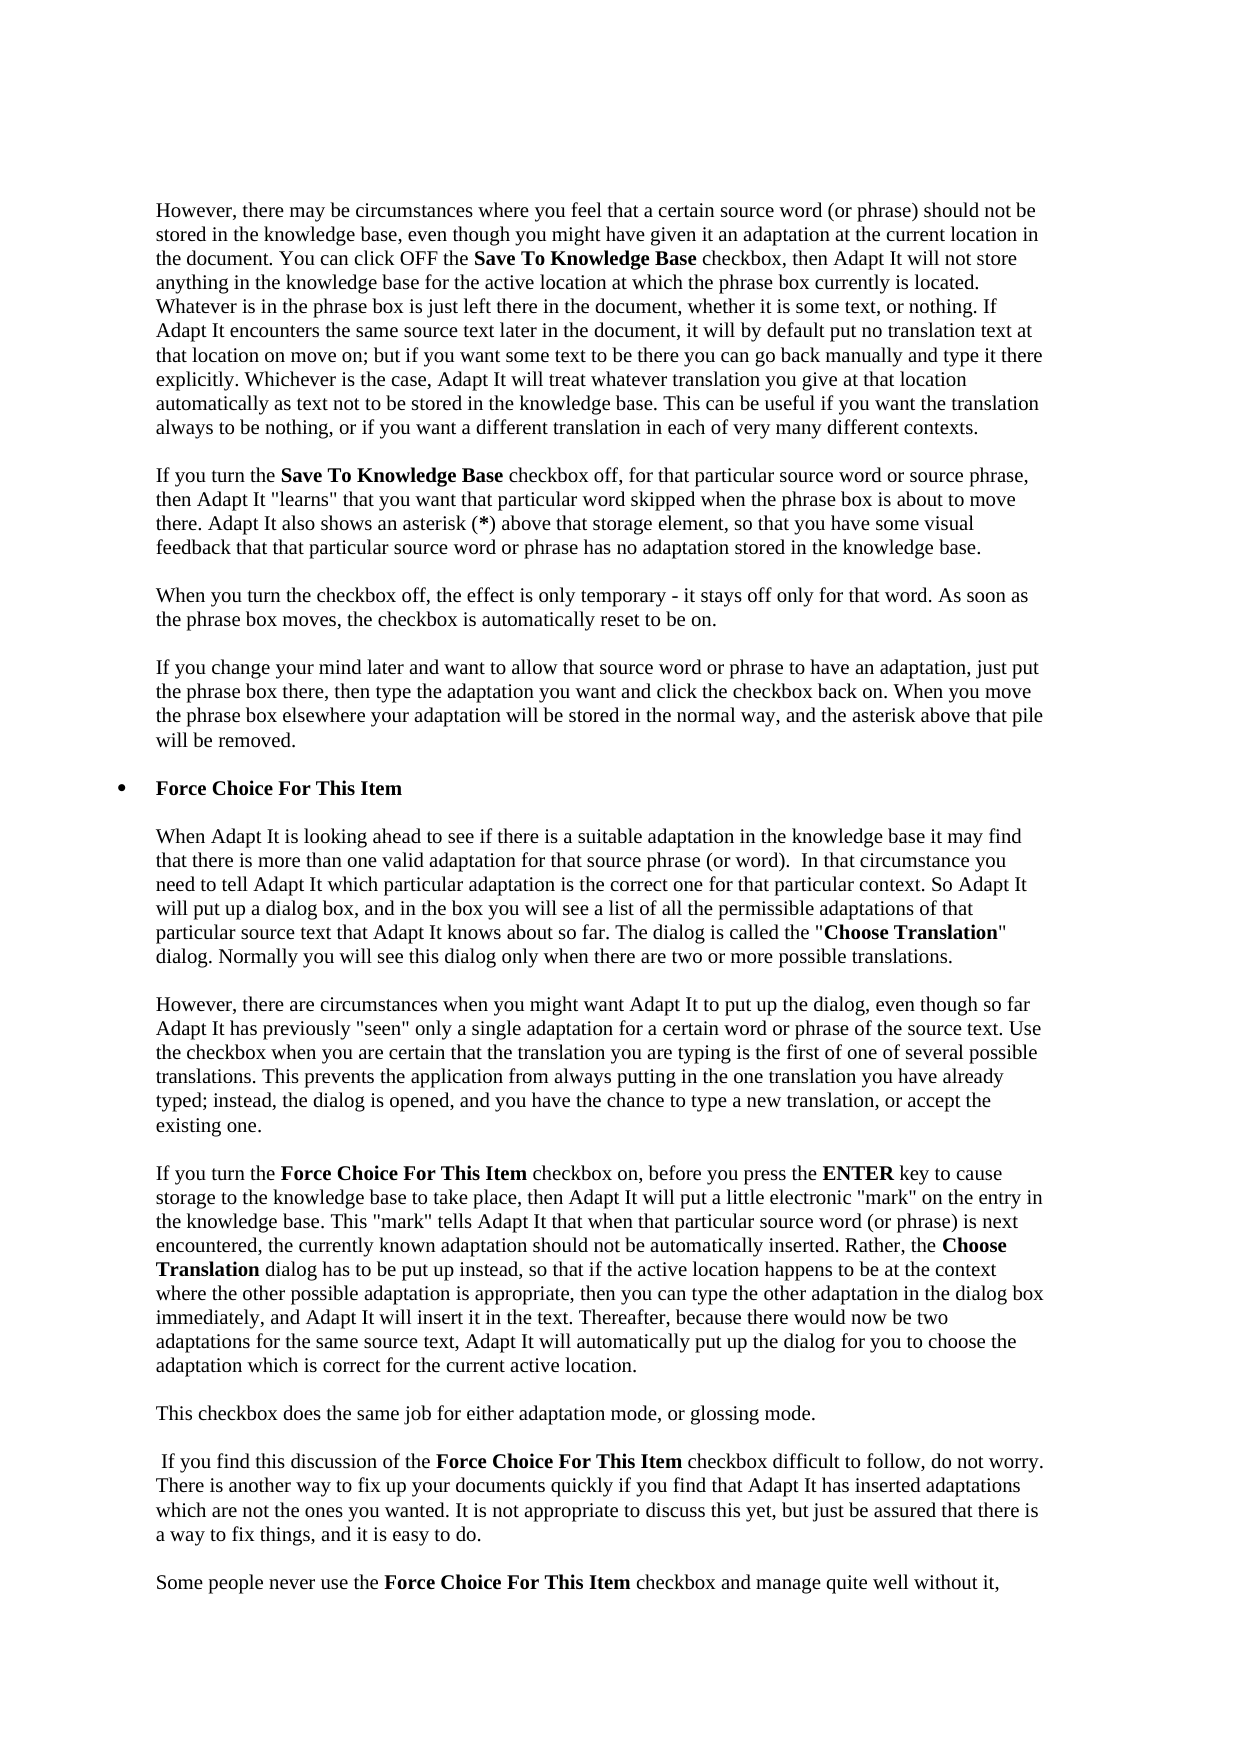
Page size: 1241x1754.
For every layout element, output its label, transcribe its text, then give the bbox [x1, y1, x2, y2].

list Force Choice For This Item When Adapt It is looking ahead to see if there is a suitable adaptation in the knowledge base it may find that there is more than one valid adaptation for that source phrase (or word). In that circumstance you need to tell Adapt It which particular adaptation is the correct one for that particular context. So Adapt It will put up a dialog box, and in the box you will see a list of all the permissible adaptations of that particular source text that Adapt It knows about so far. The dialog is called the "Choose Translation" dialog. Normally you will see this dialog only when there are two or more possible translations. However, there are circumstances when you might want Adapt It to put up the dialog, even though so far Adapt It has previously "seen" only a single adaptation for a certain word or phrase of the source text. Use the checkbox when you are certain that the translation you are typing is the first of one of several possible translations. This prevents the application from always putting in the one translation you have already typed; instead, the dialog is opened, and you have the chance to type a new translation, or accept the existing one. If you turn the Force Choice For This Item checkbox on, before you press the ENTER key to cause storage to the knowledge base to take place, then Adapt It will put a little electronic "mark" on the entry in the knowledge base. This "mark" tells Adapt It that when that particular source word (or phrase) is next encountered, the currently known adaptation should not be automatically inserted. Rather, the Choose Translation dialog has to be put up instead, so that if the active location happens to be at the context where the other possible adaptation is appropriate, then you can type the other adaptation in the dialog box immediately, and Adapt It will insert it in the text. Thereafter, because there would now be two adaptations for the same source text, Adapt It will automatically put up the dialog for you to choose the adaptation which is correct for the current active location. This checkbox does the same job for either adaptation mode, or glossing mode. If you find this discussion of the Force Choice For This Item checkbox difficult to follow, do not worry. There is another way to fix up your documents quickly if you find that Adapt It has inserted adaptations which are not the ones you wanted. It is not appropriate to discuss this yet, but just be assured that there is a way to fix things, and it is easy to do. Some people never use the Force Choice For This Item checkbox and manage quite well without it, [118, 776, 1048, 1594]
list However, there may be circumstances where you feel that a certain source word (or phrase) should not be stored in the knowledge base, even though you might have given it an adaptation at the current location in the document. You can click OFF the Save To Knowledge Base checkbox, then Adapt It will not store anything in the knowledge base for the active location at which the phrase box currently is located. Whatever is in the phrase box is just left there in the document, whether it is some text, or nothing. If Adapt It encounters the same source text later in the document, it will by default put no translation text at that location on move on; but if you want some text to be there you can go back manually and type it there explicitly. Whichever is the case, Adapt It will treat whatever translation you give at that location automatically as text not to be stored in the knowledge base. This can be useful if you want the translation always to be nothing, or if you want a different translation in each of very many different contexts. If you turn the Save To Knowledge Base checkbox off, for that particular source word or source phrase, then Adapt It "learns" that you want that particular word skipped when the phrase box is about to move there. Adapt It also shows an asterisk (*) above that storage element, so that you have some visual feedback that that particular source word or phrase has no adaptation stored in the knowledge base. When you turn the checkbox off, the effect is only temporary - it stays off only for that word. As soon as the phrase box moves, the checkbox is automatically reset to be on. If you change your mind later and want to allow that source word or phrase to have an adaptation, just put the phrase box there, then type the adaptation you want and click the checkbox back on. When you move the phrase box elsewhere your adaptation will be stored in the normal way, and the asterisk above that pile will be removed. [118, 174, 1048, 776]
